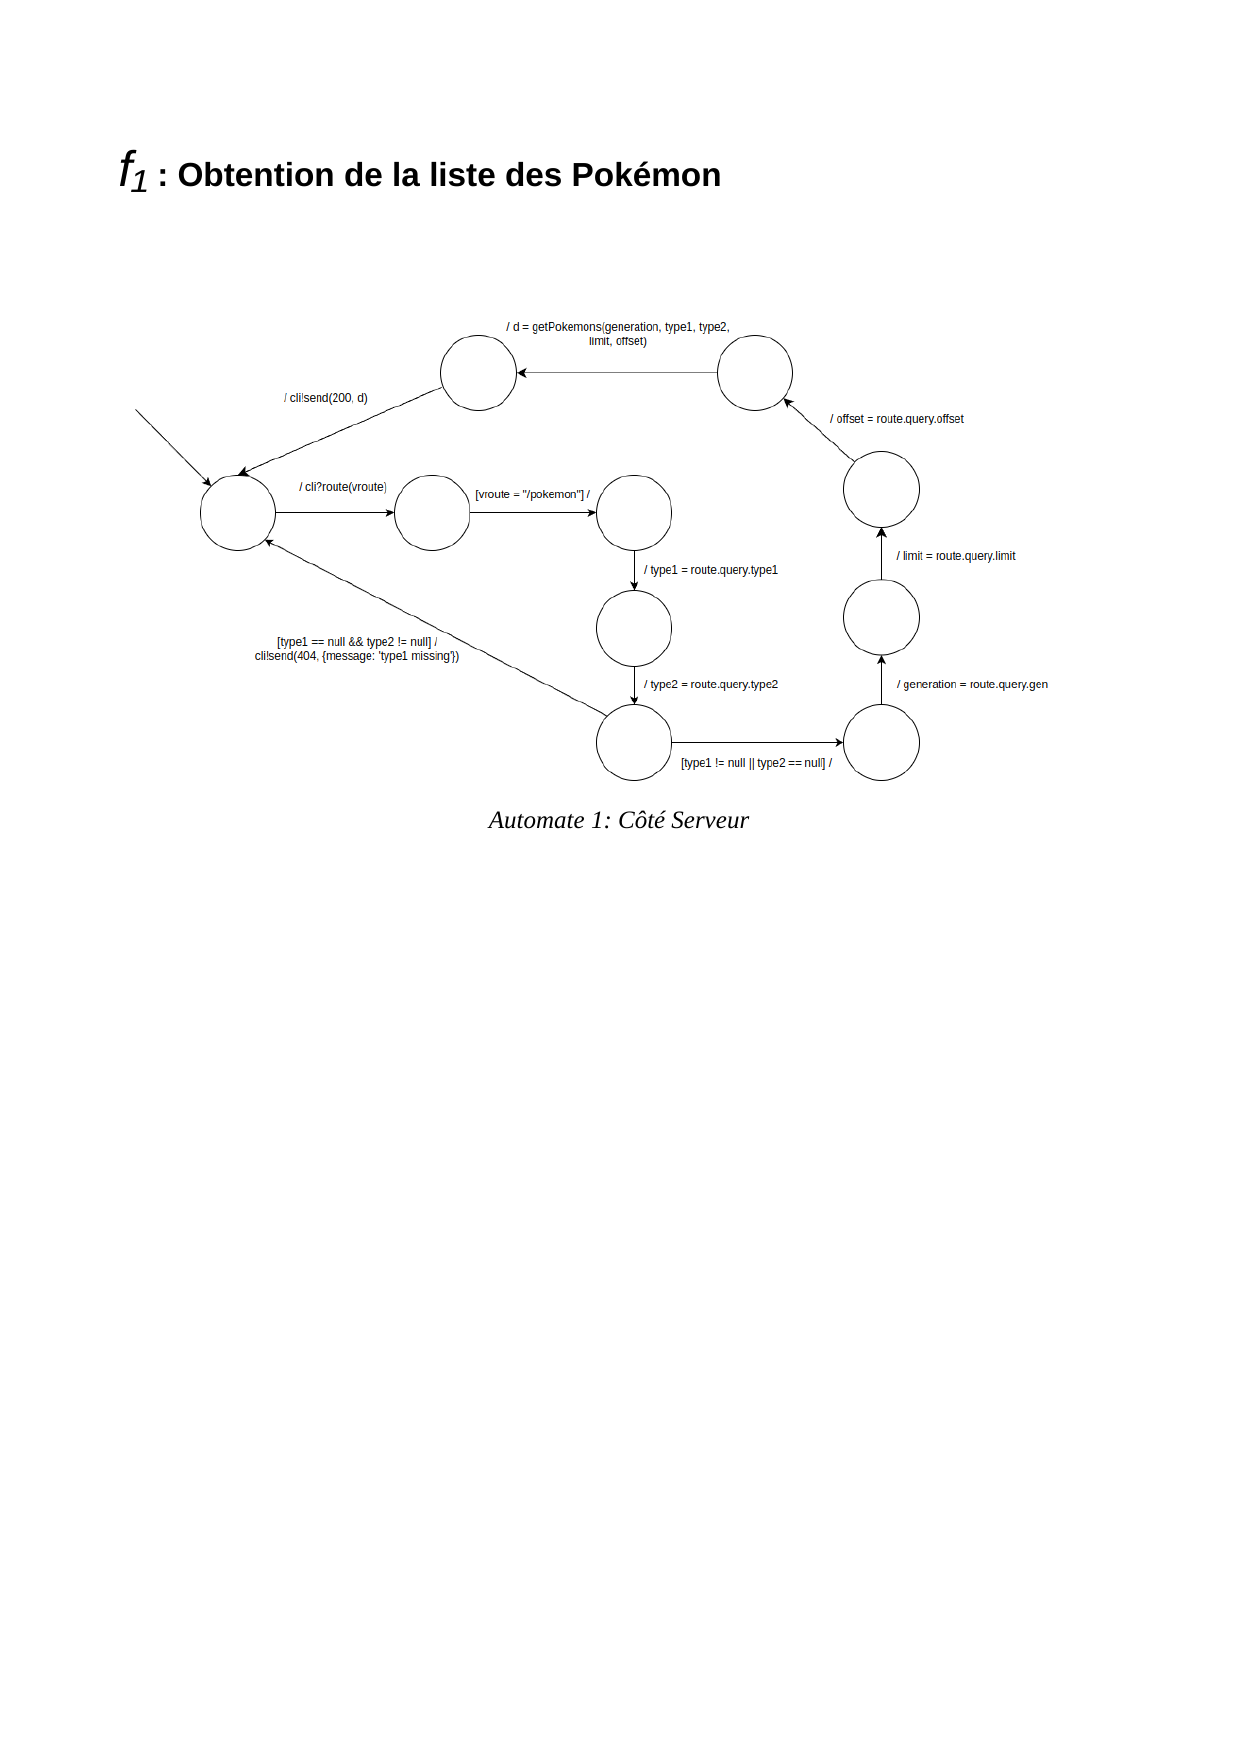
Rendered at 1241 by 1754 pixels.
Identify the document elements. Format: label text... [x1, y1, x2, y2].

text Automate 1: Côté Serveur [118, 806, 1122, 834]
picture [118, 269, 1123, 806]
subtitle f₁ : Obtention de la liste des Pokémon [118, 139, 1122, 196]
